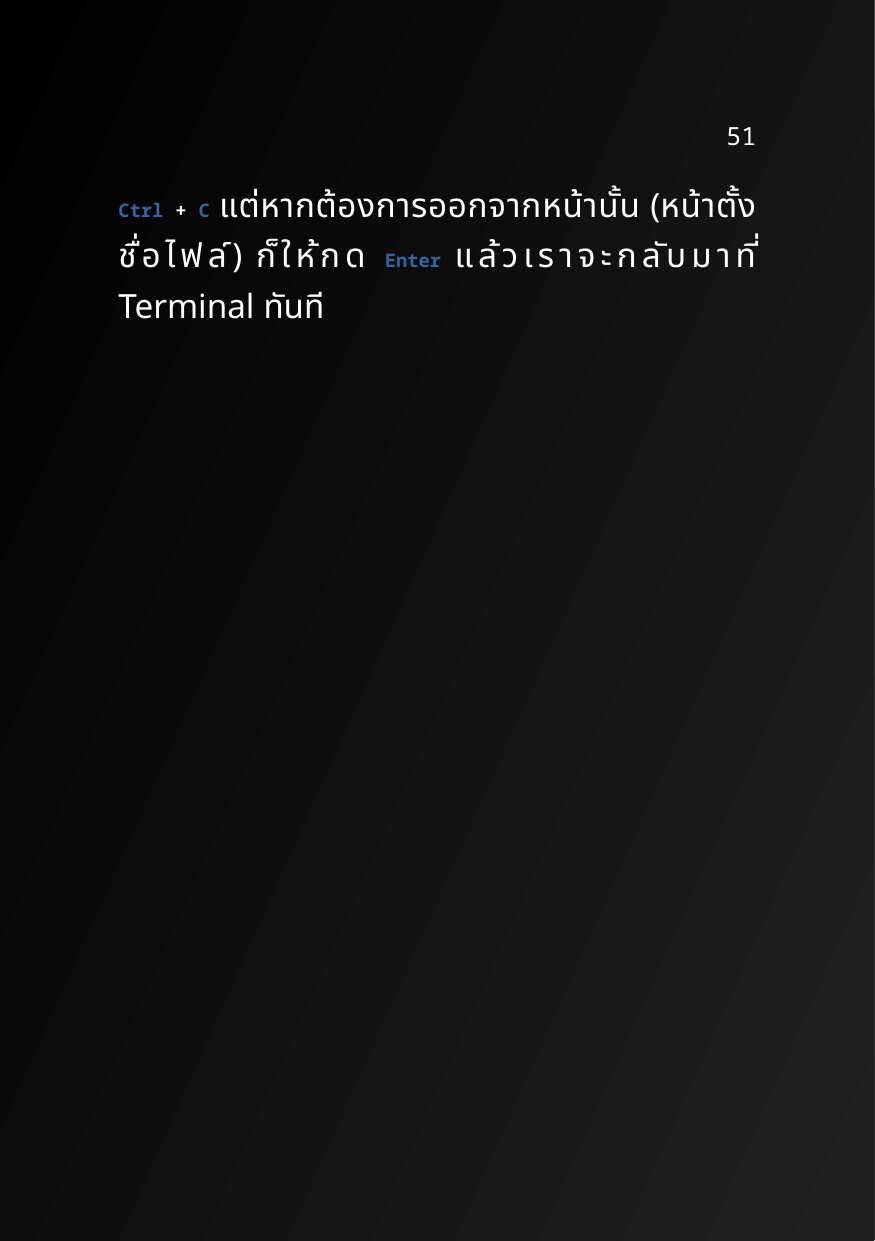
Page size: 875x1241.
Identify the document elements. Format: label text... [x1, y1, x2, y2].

text Ctrl + C แต่หากต้องการออกจากหน้านั้น (หน้าตั้งชื่อไฟล์) ก็ให้กด Enter แล้วเราจะกลับมาที่ Terminal ทันที [118, 182, 756, 333]
